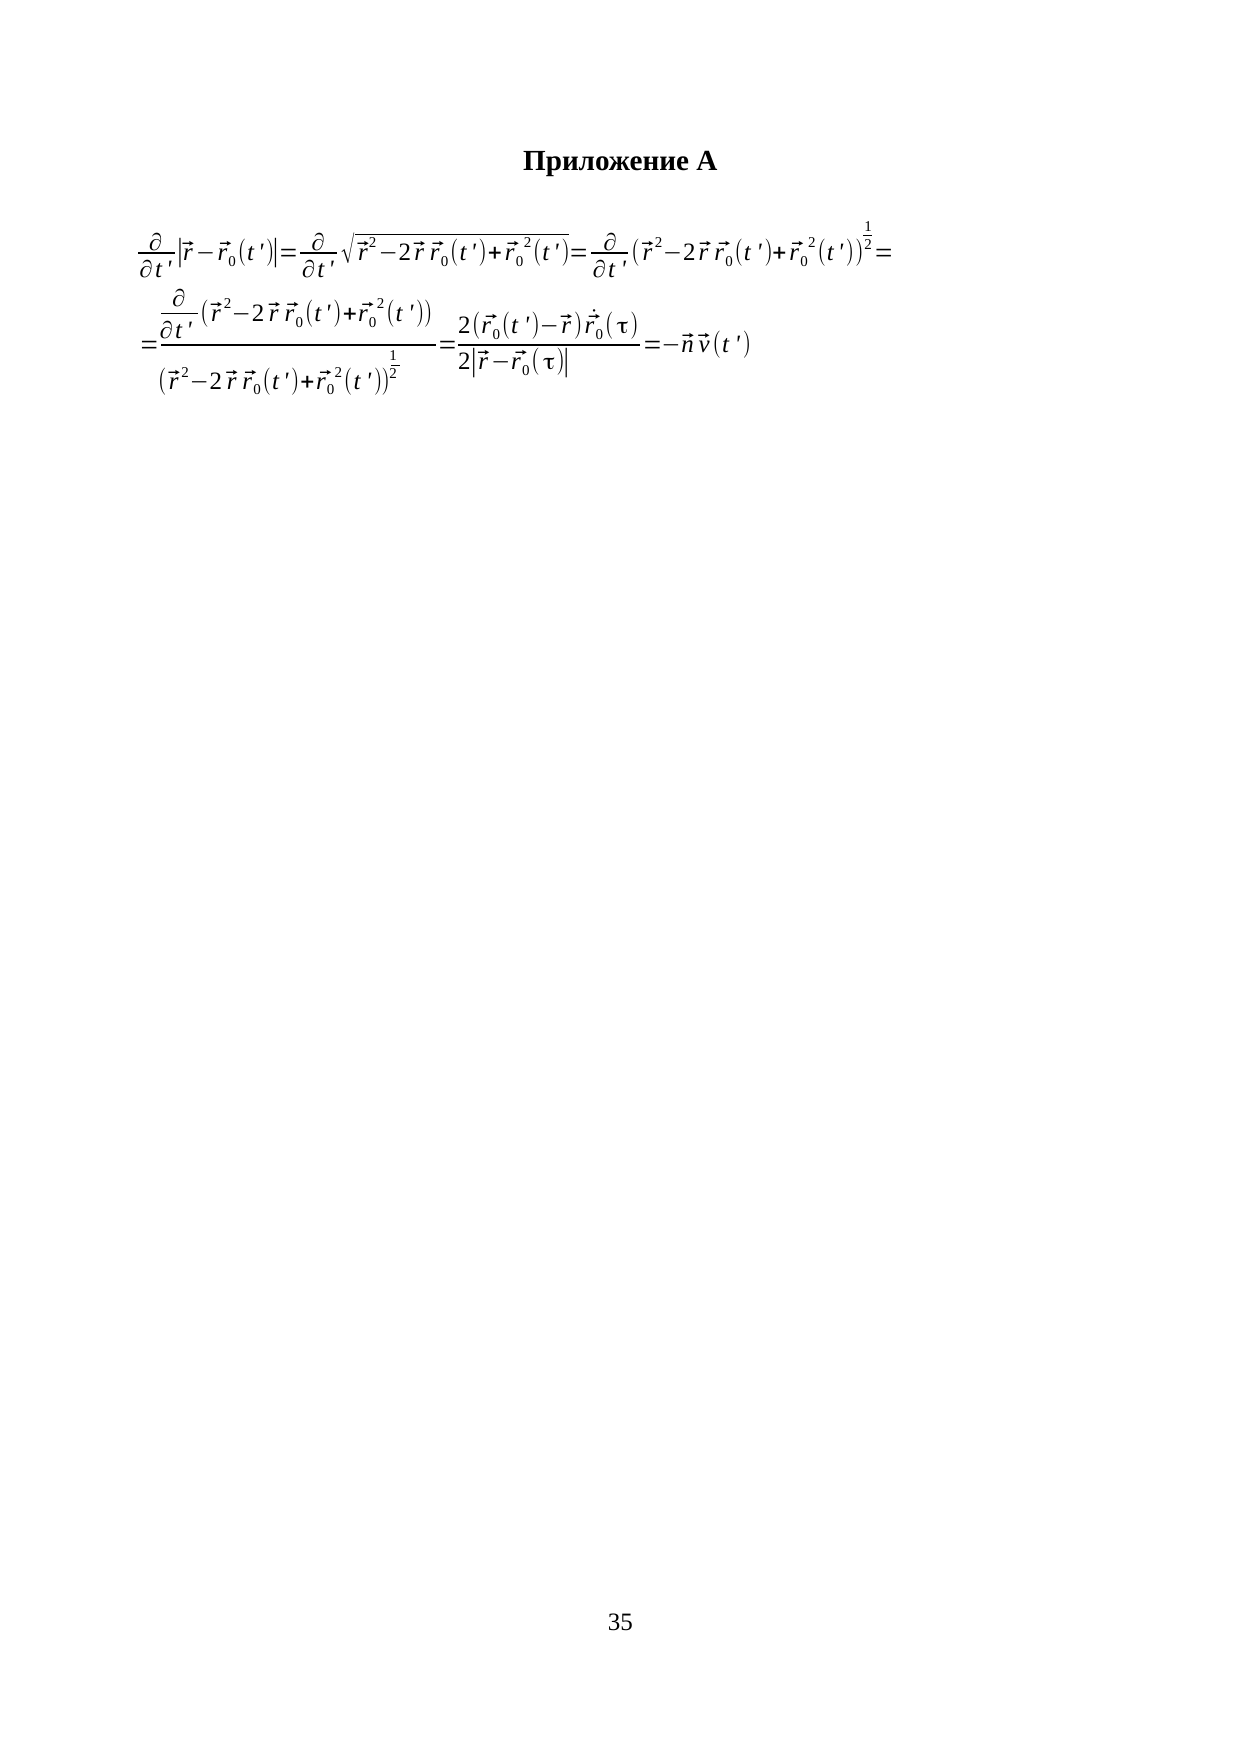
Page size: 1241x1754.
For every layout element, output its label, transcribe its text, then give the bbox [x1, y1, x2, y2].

subtitle Приложение А [118, 143, 1122, 177]
